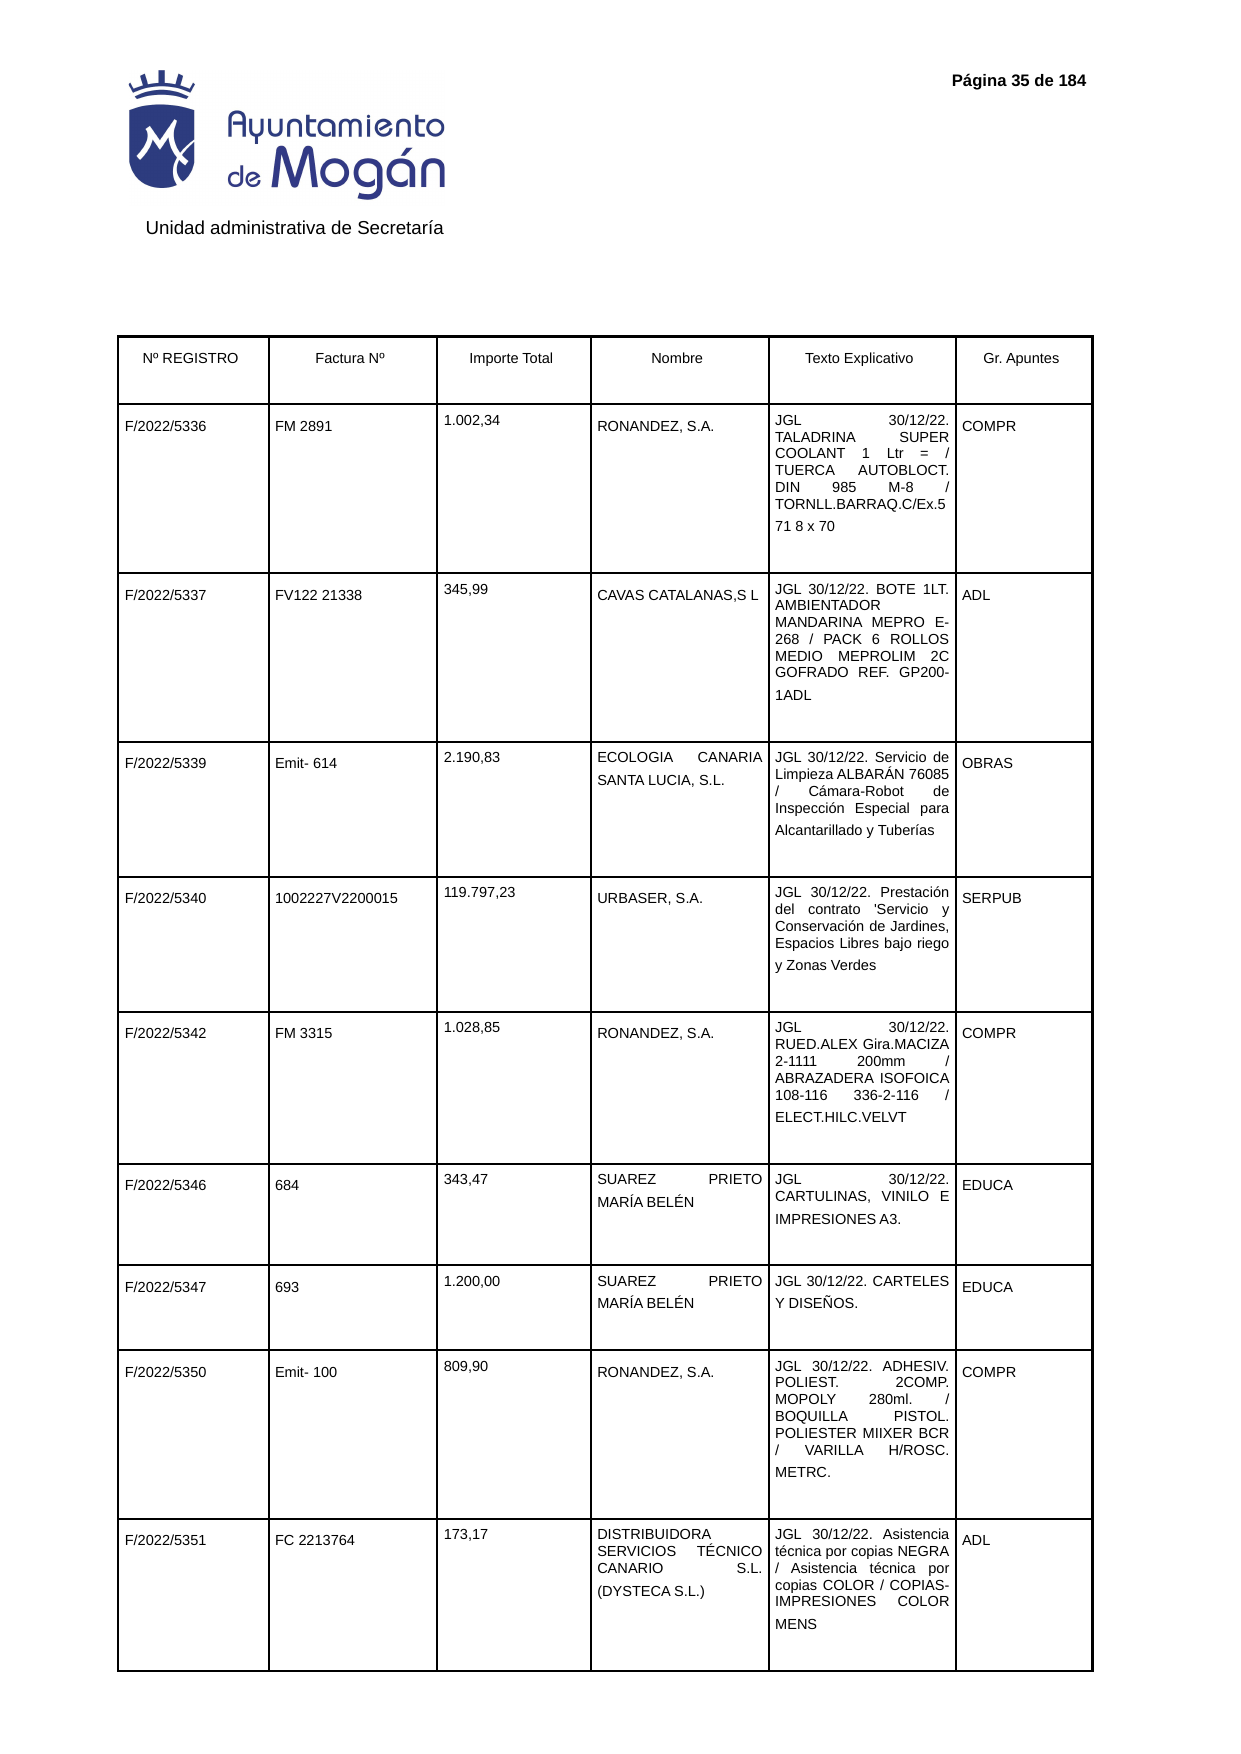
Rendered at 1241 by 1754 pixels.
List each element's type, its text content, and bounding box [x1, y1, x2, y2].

table_cell COMPR [957, 1013, 1091, 1163]
table_cell F/2022/5339 [119, 743, 268, 876]
table_cell F/2022/5336 [119, 405, 268, 572]
table_cell 693 [270, 1266, 436, 1349]
table_cell FV122 21338 [270, 574, 436, 741]
table_cell JGL 30/12/22. Prestación del contrato 'Servicio y Conservación de Jardines, Espacios Libres bajo riego y Zonas Verdes [770, 878, 955, 1011]
table_cell EDUCA [957, 1165, 1091, 1264]
table_cell RONANDEZ, S.A. [592, 405, 768, 572]
picture [128, 70, 445, 206]
table_header Nº REGISTRO [119, 338, 268, 403]
table_header Factura Nº [270, 338, 436, 403]
table_cell SERPUB [957, 878, 1091, 1011]
table_cell 1.200,00 [438, 1266, 590, 1349]
table_cell CAVAS CATALANAS,S L [592, 574, 768, 741]
table_cell SUAREZ PRIETO MARÍA BELÉN [592, 1165, 768, 1264]
table_cell F/2022/5342 [119, 1013, 268, 1163]
table_cell 343,47 [438, 1165, 590, 1264]
table_cell F/2022/5340 [119, 878, 268, 1011]
table_cell 345,99 [438, 574, 590, 741]
table_cell FM 2891 [270, 405, 436, 572]
table_header Texto Explicativo [770, 338, 955, 403]
table_cell ADL [957, 574, 1091, 741]
table_cell F/2022/5346 [119, 1165, 268, 1264]
table_cell JGL 30/12/22. ADHESIV. POLIEST. 2COMP. MOPOLY 280ml. / BOQUILLA PISTOL. POLIESTER MIIXER BCR / VARILLA H/ROSC. METRC. [770, 1351, 955, 1518]
table_cell FM 3315 [270, 1013, 436, 1163]
table_cell 809,90 [438, 1351, 590, 1518]
table_cell Emit- 100 [270, 1351, 436, 1518]
table_cell 684 [270, 1165, 436, 1264]
table_cell URBASER, S.A. [592, 878, 768, 1011]
table_cell 119.797,23 [438, 878, 590, 1011]
table_cell JGL 30/12/22. BOTE 1LT. AMBIENTADOR MANDARINA MEPRO E-268 / PACK 6 ROLLOS MEDIO MEPROLIM 2C GOFRADO REF. GP200-1ADL [770, 574, 955, 741]
table_cell F/2022/5337 [119, 574, 268, 741]
table_cell OBRAS [957, 743, 1091, 876]
table_cell DISTRIBUIDORA SERVICIOS TÉCNICO CANARIO S.L. (DYSTECA S.L.) [592, 1520, 768, 1669]
table_header Gr. Apuntes [957, 338, 1091, 403]
table_cell COMPR [957, 405, 1091, 572]
table_cell SUAREZ PRIETO MARÍA BELÉN [592, 1266, 768, 1349]
table_cell F/2022/5351 [119, 1520, 268, 1669]
table_cell JGL 30/12/22. TALADRINA SUPER COOLANT 1 Ltr = / TUERCA AUTOBLOCT. DIN 985 M-8 / TORNLL.BARRAQ.C/Ex.571 8 x 70 [770, 405, 955, 572]
table_cell JGL 30/12/22. RUED.ALEX Gira.MACIZA 2-1111 200mm / ABRAZADERA ISOFOICA 108-116 336-2-116 / ELECT.HILC.VELVT [770, 1013, 955, 1163]
table_cell JGL 30/12/22. Servicio de Limpieza ALBARÁN 76085 / Cámara-Robot de Inspección Especial para Alcantarillado y Tuberías [770, 743, 955, 876]
table_cell Emit- 614 [270, 743, 436, 876]
table_cell ADL [957, 1520, 1091, 1669]
table_cell 1002227V2200015 [270, 878, 436, 1011]
table_cell F/2022/5350 [119, 1351, 268, 1518]
table_cell ECOLOGIA CANARIA SANTA LUCIA, S.L. [592, 743, 768, 876]
table_cell RONANDEZ, S.A. [592, 1351, 768, 1518]
table_cell RONANDEZ, S.A. [592, 1013, 768, 1163]
table_cell 2.190,83 [438, 743, 590, 876]
table_cell F/2022/5347 [119, 1266, 268, 1349]
table_cell JGL 30/12/22. CARTULINAS, VINILO E IMPRESIONES A3. [770, 1165, 955, 1264]
table_cell JGL 30/12/22. CARTELES Y DISEÑOS. [770, 1266, 955, 1349]
table_header Importe Total [438, 338, 590, 403]
table_cell FC 2213764 [270, 1520, 436, 1669]
table_cell 173,17 [438, 1520, 590, 1669]
table_cell EDUCA [957, 1266, 1091, 1349]
table_header Nombre [592, 338, 768, 403]
table_cell JGL 30/12/22. Asistencia técnica por copias NEGRA / Asistencia técnica por copias COLOR / COPIAS-IMPRESIONES COLOR MENS [770, 1520, 955, 1669]
table_cell COMPR [957, 1351, 1091, 1518]
table_cell 1.002,34 [438, 405, 590, 572]
table_cell 1.028,85 [438, 1013, 590, 1163]
